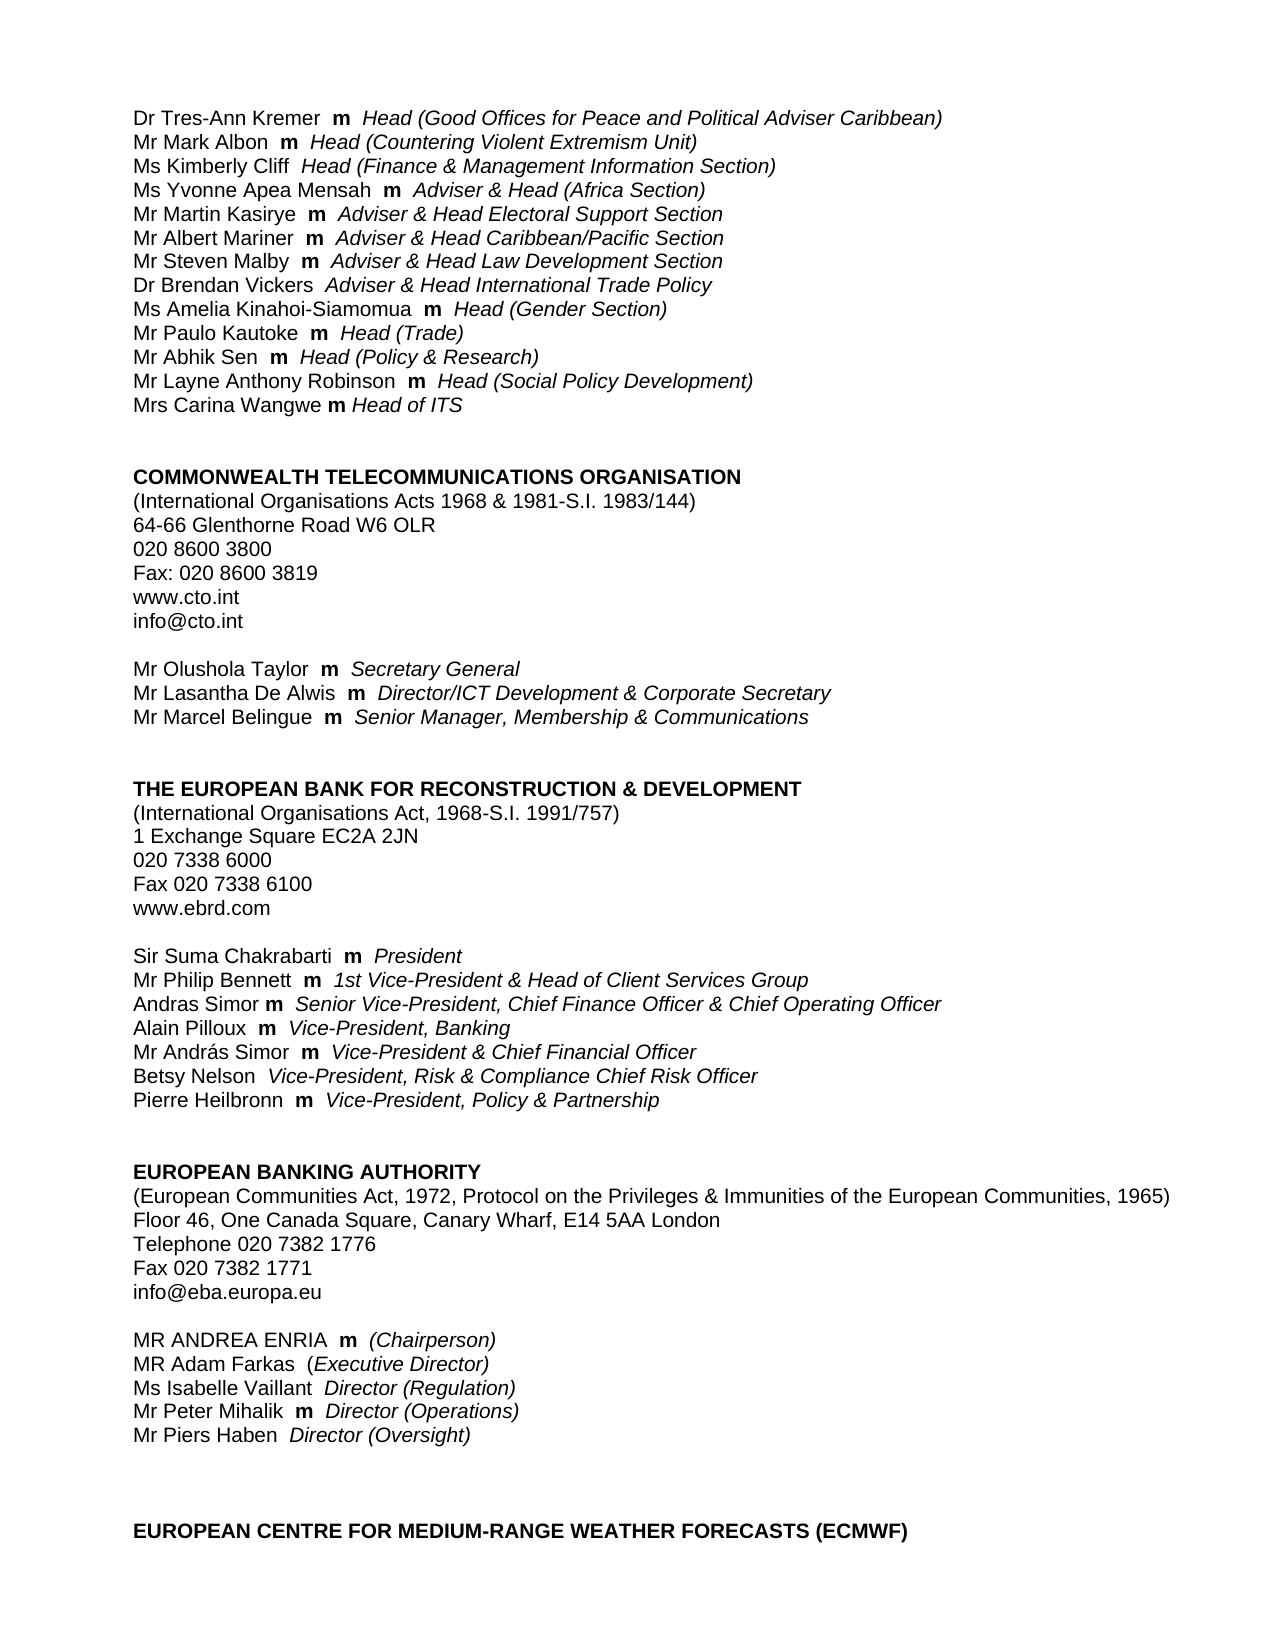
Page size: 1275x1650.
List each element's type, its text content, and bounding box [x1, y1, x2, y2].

text Dr Brendan Vickers Adviser & Head International Trade Policy [133, 273, 1181, 297]
text Mr Peter Mihalik m Director (Operations) [133, 1399, 1181, 1423]
text Ms Kimberly Cliff Head (Finance & Management Information Section) [133, 153, 1181, 177]
text Mr Albert Mariner m Adviser & Head Caribbean/Pacific Section [133, 225, 1181, 249]
text Mr Piers Haben Director (Oversight) [133, 1423, 1181, 1447]
text COMMONWEALTH TELECOMMUNICATIONS ORGANISATION [133, 465, 1181, 489]
text Mr Martin Kasirye m Adviser & Head Electoral Support Section [133, 201, 1181, 225]
text (European Communities Act, 1972, Protocol on the Privileges & Immunities of the European Communities, 1965) [133, 1184, 1181, 1208]
text Floor 46, One Canada Square, Canary Wharf, E14 5AA London [133, 1208, 1181, 1232]
text info@cto.int [133, 609, 1181, 633]
text Telephone 020 7382 1776 [133, 1232, 1181, 1256]
text Mr Philip Bennett m 1st Vice-President & Head of Client Services Group [133, 968, 1181, 992]
text Pierre Heilbronn m Vice-President, Policy & Partnership [133, 1088, 1181, 1112]
text 1 Exchange Square EC2A 2JN [133, 824, 1181, 848]
text Fax 020 7338 6100 [133, 872, 1181, 896]
text Mr Abhik Sen m Head (Policy & Research) [133, 345, 1181, 369]
text THE EUROPEAN BANK FOR RECONSTRUCTION & DEVELOPMENT [133, 776, 1181, 800]
text Mr Layne Anthony Robinson m Head (Social Policy Development) [133, 369, 1181, 393]
text Mrs Carina Wangwe m Head of ITS [133, 393, 1181, 417]
text 020 8600 3800 [133, 537, 1181, 561]
text Andras Simor m Senior Vice-President, Chief Finance Officer & Chief Operating Officer [133, 992, 1181, 1016]
text Mr András Simor m Vice-President & Chief Financial Officer [133, 1040, 1181, 1064]
text Dr Tres-Ann Kremer m Head (Good Offices for Peace and Political Adviser Caribbean) [133, 106, 1181, 129]
text Ms Isabelle Vaillant Director (Regulation) [133, 1375, 1181, 1399]
text Mr Paulo Kautoke m Head (Trade) [133, 321, 1181, 345]
text Mr Olushola Taylor m Secretary General [133, 657, 1197, 681]
text EUROPEAN BANKING AUTHORITY [133, 1160, 1181, 1184]
text Mr Lasantha De Alwis m Director/ICT Development & Corporate Secretary [133, 681, 1181, 704]
text Ms Yvonne Apea Mensah m Adviser & Head (Africa Section) [133, 177, 1181, 201]
text Alain Pilloux m Vice-President, Banking [133, 1016, 1182, 1040]
text info@eba.europa.eu [133, 1279, 1181, 1303]
text MR ANDREA ENRIA m (Chairperson) [133, 1327, 1181, 1351]
text MR Adam Farkas (Executive Director) [133, 1351, 1181, 1375]
text Mr Steven Malby m Adviser & Head Law Development Section [133, 249, 1181, 273]
text Mr Marcel Belingue m Senior Manager, Membership & Communications [133, 704, 1181, 728]
text Fax 020 7382 1771 [133, 1256, 1181, 1279]
text Sir Suma Chakrabarti m President [133, 944, 1181, 968]
text (International Organisations Acts 1968 & 1981-S.I. 1983/144) [133, 489, 1181, 513]
text www.cto.int [133, 585, 1181, 609]
text (International Organisations Act, 1968-S.I. 1991/757) [133, 800, 1181, 824]
text Mr Mark Albon m Head (Countering Violent Extremism Unit) [133, 129, 1181, 153]
text 64-66 Glenthorne Road W6 OLR [133, 513, 1181, 537]
text www.ebrd.com [133, 896, 1181, 920]
text EUROPEAN CENTRE FOR MEDIUM-RANGE WEATHER FORECASTS (ECMWF) [133, 1519, 1181, 1543]
text Ms Amelia Kinahoi-Siamomua m Head (Gender Section) [133, 297, 1181, 321]
text Fax: 020 8600 3819 [133, 561, 1181, 585]
text 020 7338 6000 [133, 848, 1181, 872]
text Betsy Nelson Vice-President, Risk & Compliance Chief Risk Officer [133, 1064, 1181, 1088]
